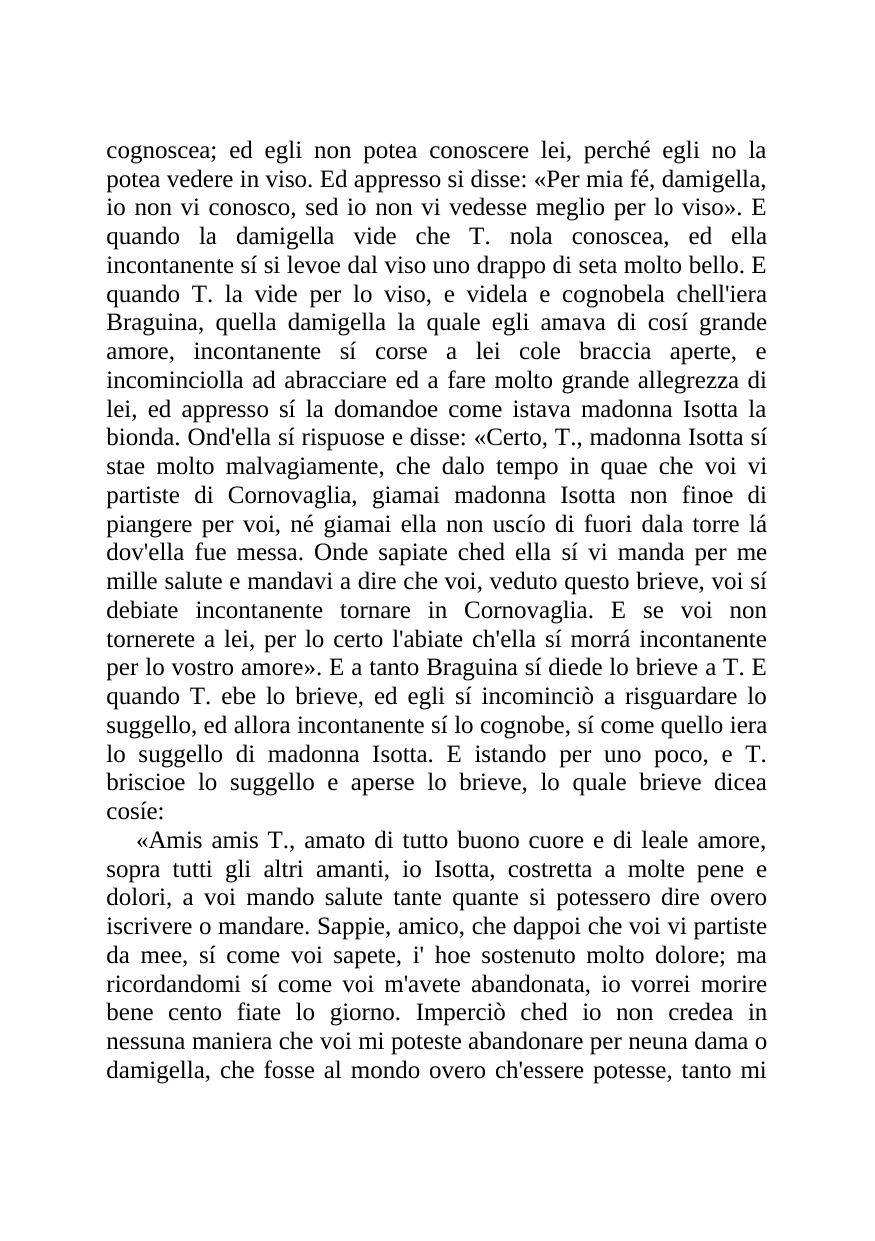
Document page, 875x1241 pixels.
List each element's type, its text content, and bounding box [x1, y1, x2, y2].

text cognoscea; ed egli non potea conoscere lei, perché egli no la potea vedere in viso. Ed appresso si disse: «Per mia fé, damigella, io non vi conosco, sed io non vi vedesse meglio per lo viso». E quando la damigella vide che T. nola conoscea, ed ella incontanente sí si levoe dal viso uno drappo di seta molto bello. E quando T. la vide per lo viso, e videla e cognobela chell'iera Braguina, quella damigella la quale egli amava di cosí grande amore, incontanente sí corse a lei cole braccia aperte, e incominciolla ad abracciare ed a fare molto grande allegrezza di lei, ed appresso sí la domandoe come istava madonna Isotta la bionda. Ond'ella sí rispuose e disse: «Certo, T., madonna Isotta sí stae molto malvagiamente, che dalo tempo in quae che voi vi partiste di Cornovaglia, giamai madonna Isotta non finoe di piangere per voi, né giamai ella non uscío di fuori dala torre lá dov'ella fue messa. Onde sapiate ched ella sí vi manda per me mille salute e mandavi a dire che voi, veduto questo brieve, voi sí debiate incontanente tornare in Cornovaglia. E se voi non tornerete a lei, per lo certo l'abiate ch'ella sí morrá incontanente per lo vostro amore». E a tanto Braguina sí diede lo brieve a T. E quando T. ebe lo brieve, ed egli sí incominciò a risguardare lo suggello, ed allora incontanente sí lo cognobe, sí come quello iera lo suggello di madonna Isotta. E istando per uno poco, e T. briscioe lo suggello e aperse lo brieve, lo quale brieve dicea cosíe: [106, 135, 768, 825]
text «Amis amis T., amato di tutto buono cuore e di leale amore, sopra tutti gli altri amanti, io Isotta, costretta a molte pene e dolori, a voi mando salute tante quante si potessero dire overo iscrivere o mandare. Sappie, amico, che dappoi che voi vi partiste da mee, sí come voi sapete, i' hoe sostenuto molto dolore; ma ricordandomi sí come voi m'avete abandonata, io vorrei morire bene cento fiate lo giorno. Imperciò ched io non credea in nessuna maniera che voi mi poteste abandonare per neuna dama o damigella, che fosse al mondo overo ch'essere potesse, tanto mi [106, 825, 768, 1084]
